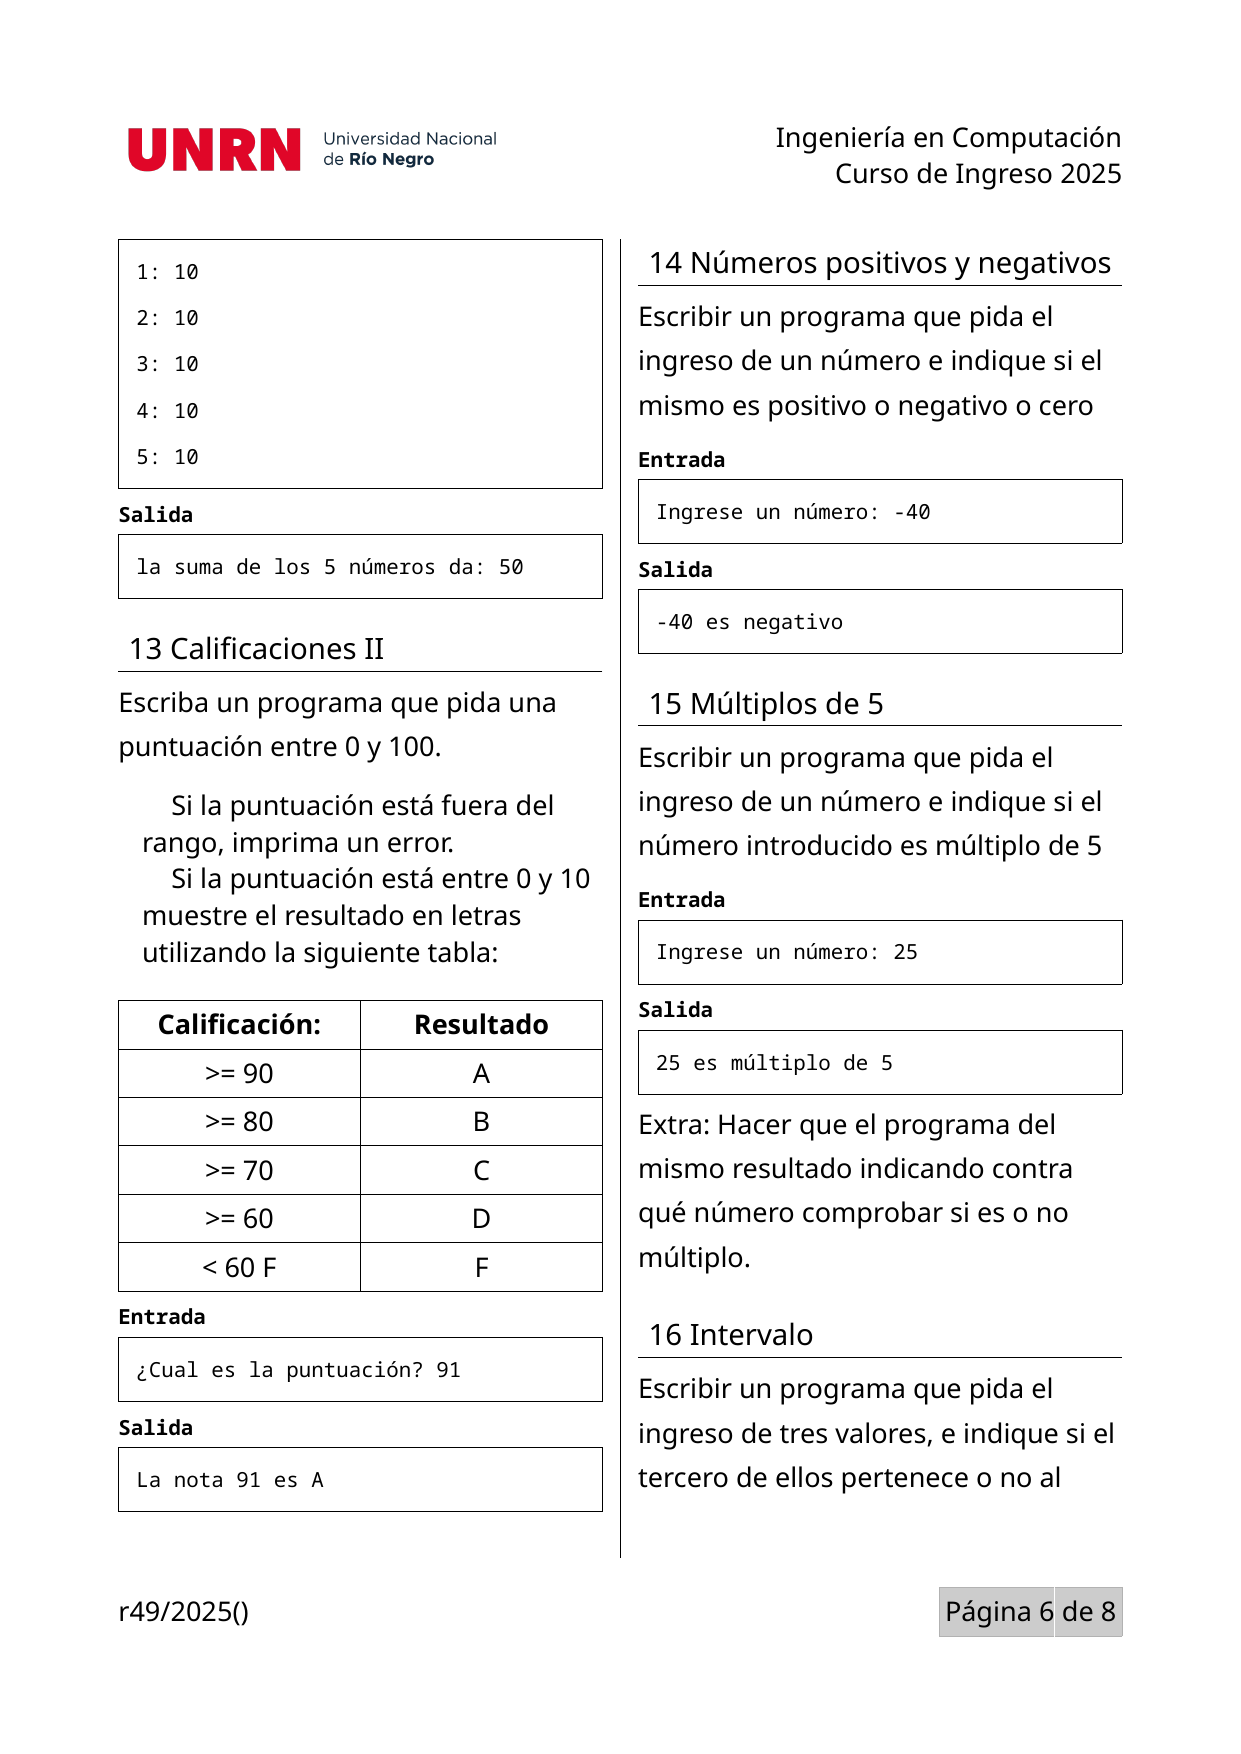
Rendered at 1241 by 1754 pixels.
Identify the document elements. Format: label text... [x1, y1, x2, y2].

subtitle Múltiplos de 5 [638, 680, 1122, 725]
table_cell A [361, 1050, 602, 1097]
table_cell B [361, 1098, 602, 1145]
text 4: 10 [119, 378, 602, 424]
text Ingrese un número: -40 [639, 480, 1122, 543]
text Extra: Hacer que el programa del mismo resultado indicando contra qué número comprobar si es o no múltiplo. [638, 1106, 1122, 1275]
text 25 es múltiplo de 5 [639, 1031, 1122, 1094]
text Escribir un programa que pida el ingreso de un número e indique si el mismo es positivo o negativo o cero [638, 298, 1122, 423]
table_cell < 60 F [119, 1243, 360, 1291]
text 5: 10 [119, 424, 602, 488]
text Escriba un programa que pida una puntuación entre 0 y 100. [118, 683, 602, 764]
text la suma de los 5 números da: 50 [119, 535, 602, 598]
table_header Calificación: [119, 1001, 360, 1048]
text Si la puntuación está fuera del rango, imprima un error. [142, 786, 602, 860]
table_cell >= 60 [119, 1195, 360, 1242]
subtitle Intervalo [638, 1311, 1122, 1357]
text Salida [118, 1413, 602, 1441]
table_cell D [361, 1195, 602, 1242]
subtitle Calificaciones II [118, 625, 602, 671]
text Entrada [118, 1302, 602, 1331]
text Entrada [638, 445, 1122, 473]
text Ingrese un número: 25 [639, 921, 1122, 984]
table_cell >= 80 [119, 1098, 360, 1145]
text La nota 91 es A [119, 1448, 602, 1511]
table_cell C [361, 1146, 602, 1194]
text Escribir un programa que pida el ingreso de tres valores, e indique si el tercero de ellos pertenece o no al [638, 1370, 1122, 1495]
table_cell >= 70 [119, 1146, 360, 1194]
picture [118, 118, 505, 180]
text Si la puntuación está entre 0 y 10 muestre el resultado en letras utilizando la siguiente tabla: [142, 860, 602, 971]
text 2: 10 [119, 285, 602, 332]
table_header Resultado [361, 1001, 602, 1048]
text Salida [638, 555, 1122, 583]
text ¿Cual es la puntuación? 91 [119, 1338, 602, 1401]
text Escribir un programa que pida el ingreso de un número e indique si el número introducido es múltiplo de 5 [638, 738, 1122, 863]
subtitle Números positivos y negativos [638, 239, 1122, 285]
table_cell >= 90 [119, 1050, 360, 1097]
text -40 es negativo [639, 590, 1122, 653]
text 1: 10 [119, 240, 602, 285]
text Salida [638, 995, 1122, 1024]
text Entrada [638, 885, 1122, 914]
text 3: 10 [119, 332, 602, 378]
table_cell F [361, 1243, 602, 1291]
text Salida [118, 500, 602, 528]
